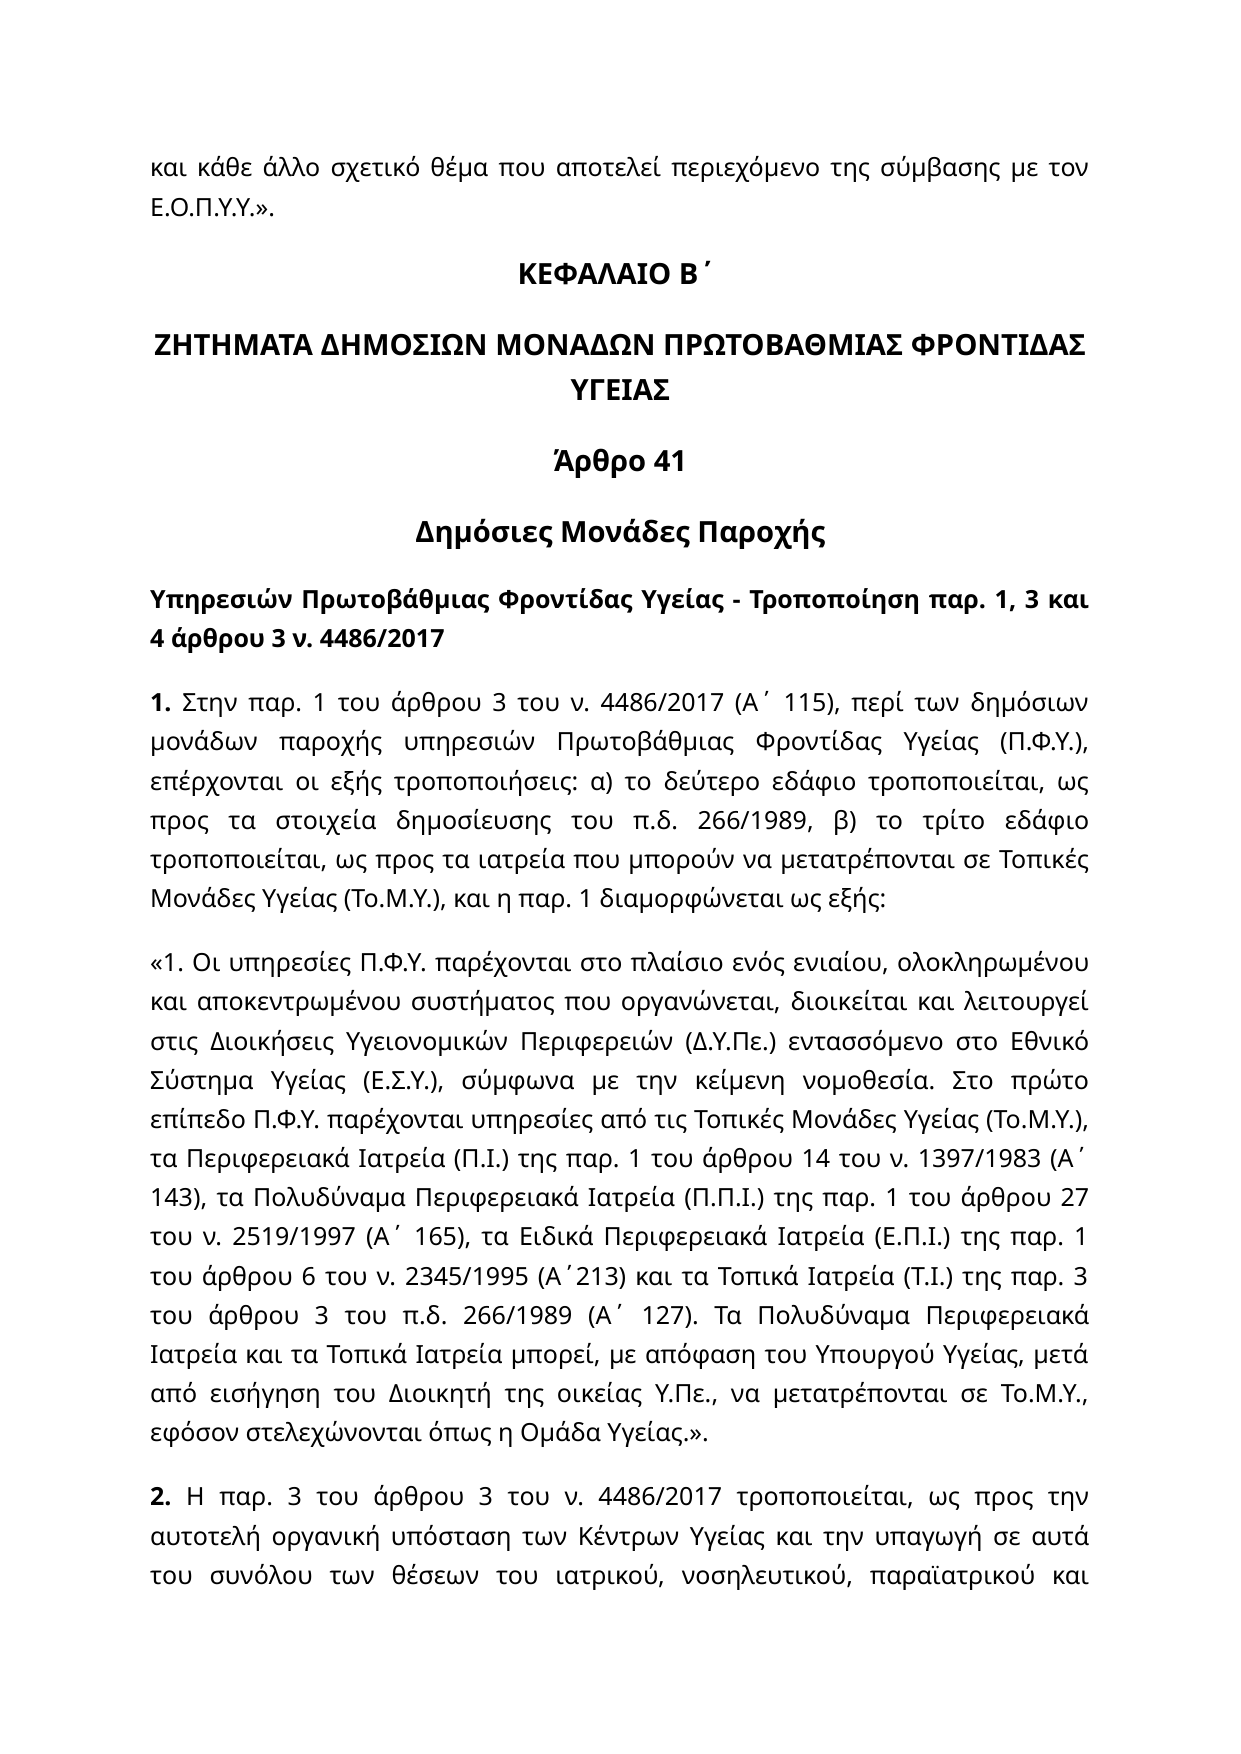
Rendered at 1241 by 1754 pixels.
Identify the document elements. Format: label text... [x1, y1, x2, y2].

text «1. Οι υπηρεσίες Π.Φ.Υ. παρέχονται στο πλαίσιο ενός ενιαίου, ολοκληρωμένου και αποκεντρωμένου συστήματος που οργανώνεται, διοικείται και λειτουργεί στις Διοικήσεις Υγειονομικών Περιφερειών (Δ.Υ.Πε.) εντασσόμενο στο Εθνικό Σύστημα Υγείας (Ε.Σ.Υ.), σύμφωνα με την κείμενη νομοθεσία. Στο πρώτο επίπεδο Π.Φ.Υ. παρέχονται υπηρεσίες από τις Τοπικές Μονάδες Υγείας (Το.Μ.Υ.), τα Περιφερειακά Ιατρεία (Π.Ι.) της παρ. 1 του άρθρου 14 του ν. 1397/1983 (Α΄ 143), τα Πολυδύναμα Περιφερειακά Ιατρεία (Π.Π.Ι.) της παρ. 1 του άρθρου 27 του ν. 2519/1997 (Α΄ 165), τα Ειδικά Περιφερειακά Ιατρεία (Ε.Π.Ι.) της παρ. 1 του άρθρου 6 του ν. 2345/1995 (Α΄213) και τα Τοπικά Ιατρεία (Τ.Ι.) της παρ. 3 του άρθρου 3 του π.δ. 266/1989 (Α΄ 127). Τα Πολυδύναμα Περιφερειακά Ιατρεία και τα Τοπικά Ιατρεία μπορεί, με απόφαση του Υπουργού Υγείας, μετά από εισήγηση του Διοικητή της οικείας Υ.Πε., να μετατρέπονται σε To.M.Y., εφόσον στελεχώνονται όπως η Ομάδα Υγείας.». [150, 945, 1090, 1449]
subtitle Άρθρο 41 [150, 440, 1090, 480]
subtitle ΚΕΦΑΛΑΙΟ Β΄ [150, 253, 1090, 293]
text 2. Η παρ. 3 του άρθρου 3 του ν. 4486/2017 τροποποιείται, ως προς την αυτοτελή οργανική υπόσταση των Κέντρων Υγείας και την υπαγωγή σε αυτά του συνόλου των θέσεων του ιατρικού, νοσηλευτικού, παραϊατρικού και [150, 1479, 1090, 1591]
subtitle ΖΗΤΗΜΑΤΑ ΔΗΜΟΣΙΩΝ ΜΟΝΑΔΩΝ ΠΡΩΤΟΒΑΘΜΙΑΣ ΦΡΟΝΤΙΔΑΣ ΥΓΕΙΑΣ [150, 324, 1090, 409]
subtitle Δημόσιες Μονάδες Παροχής [150, 511, 1090, 551]
text 1. Στην παρ. 1 του άρθρου 3 του ν. 4486/2017 (Α΄ 115), περί των δημόσιων μονάδων παροχής υπηρεσιών Πρωτοβάθμιας Φροντίδας Υγείας (Π.Φ.Υ.), επέρχονται οι εξής τροποποιήσεις: α) το δεύτερο εδάφιο τροποποιείται, ως προς τα στοιχεία δημοσίευσης του π.δ. 266/1989, β) το τρίτο εδάφιο τροποποιείται, ως προς τα ιατρεία που μπορούν να μετατρέπονται σε Τοπικές Μονάδες Υγείας (Το.Μ.Υ.), και η παρ. 1 διαμορφώνεται ως εξής: [150, 685, 1090, 915]
text Υπηρεσιών Πρωτοβάθμιας Φροντίδας Υγείας - Τροποποίηση παρ. 1, 3 και 4 άρθρου 3 ν. 4486/2017 [150, 581, 1090, 655]
text και κάθε άλλο σχετικό θέμα που αποτελεί περιεχόμενο της σύμβασης με τον Ε.Ο.Π.Υ.Υ.». [150, 150, 1090, 223]
